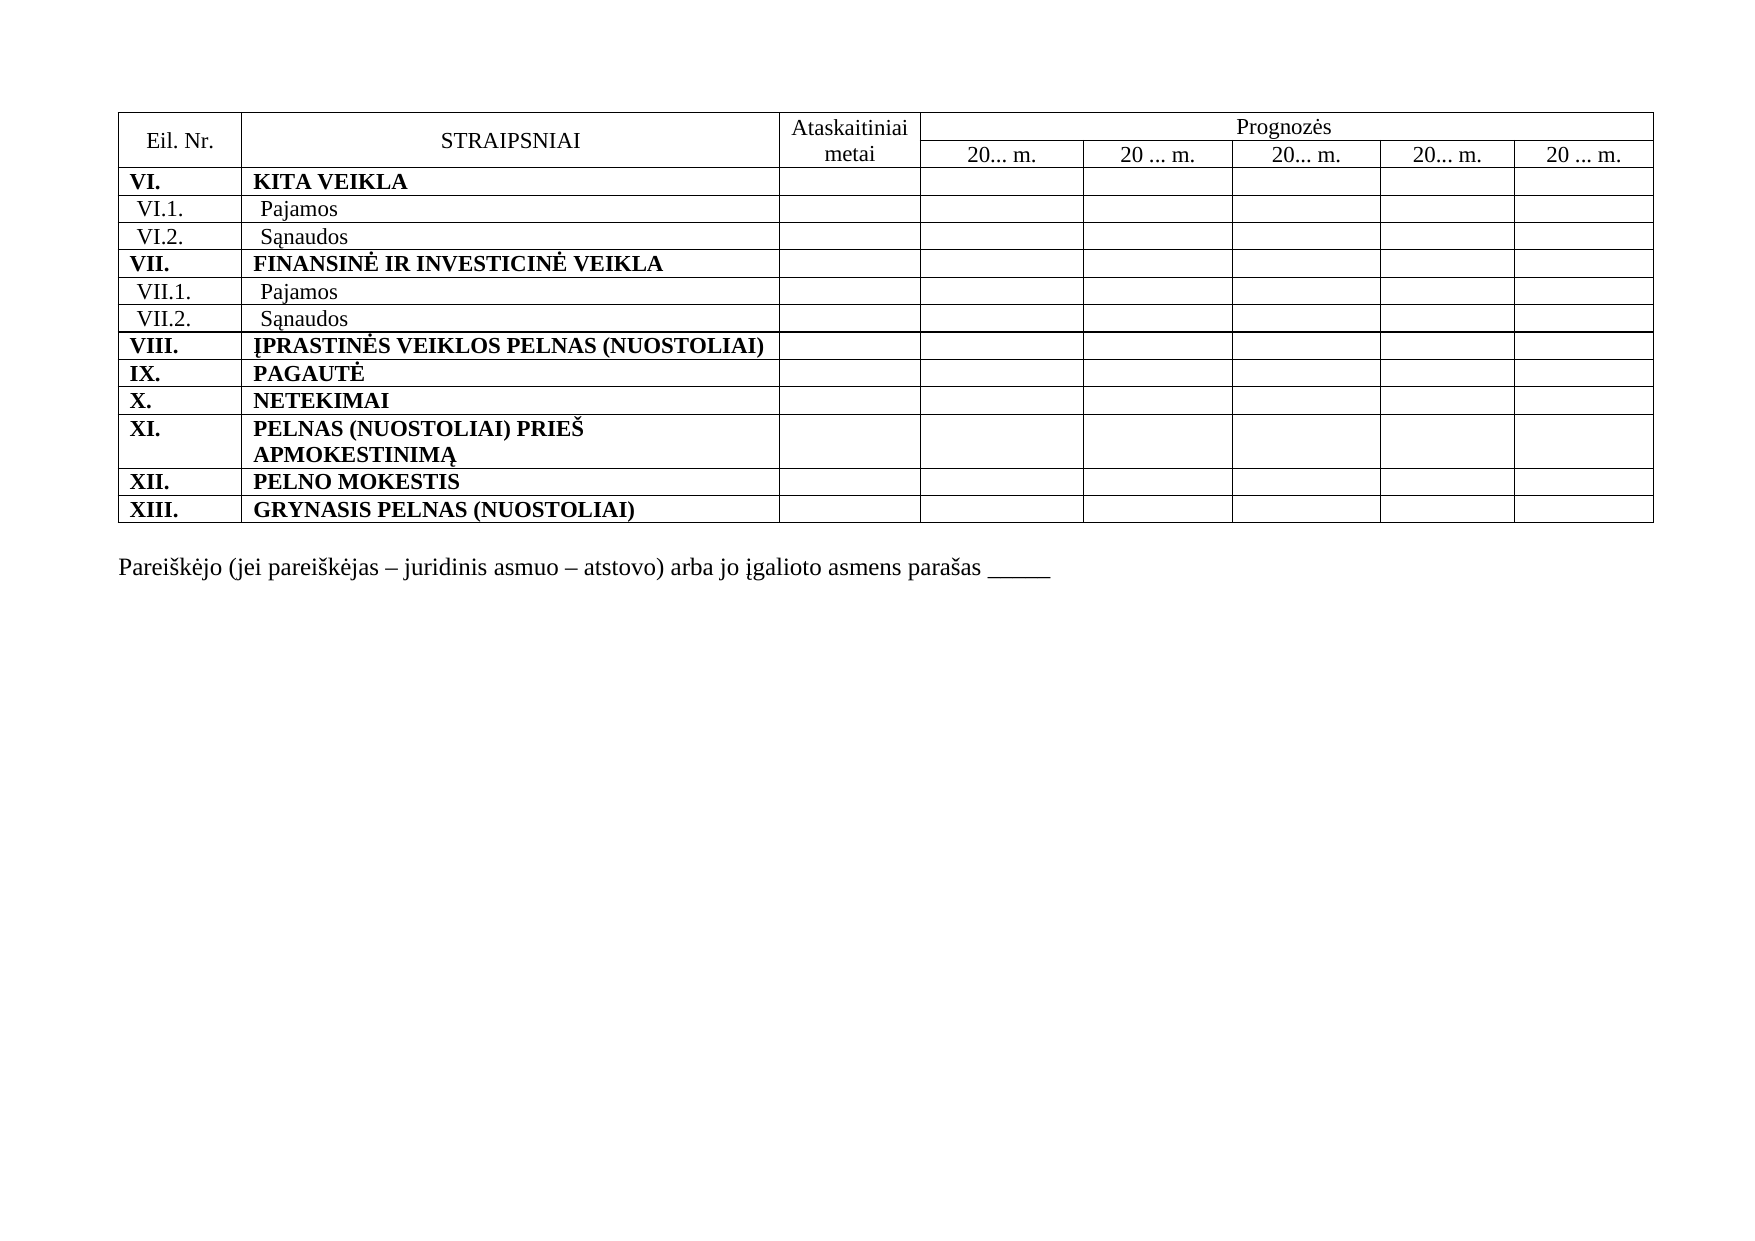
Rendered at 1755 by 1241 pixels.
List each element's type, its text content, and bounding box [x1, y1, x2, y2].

table_cell [1233, 360, 1380, 386]
table_cell [1515, 333, 1653, 359]
text Pareiškėjo (jei pareiškėjas – juridinis asmuo – atstovo) arba jo įgalioto asmens parašas _____ [118, 552, 1636, 581]
table_cell [1233, 250, 1380, 277]
table_cell PAGAUTĖ [242, 360, 779, 386]
table_cell KITA VEIKLA [242, 168, 779, 194]
table_cell VI. [119, 168, 241, 194]
table_cell [1084, 333, 1232, 359]
table_cell VI.1. [119, 196, 241, 222]
table_cell [780, 415, 920, 467]
table_cell [1084, 360, 1232, 386]
table_cell [1515, 305, 1653, 331]
table_cell [1381, 415, 1514, 467]
table_cell [921, 223, 1083, 249]
table_cell [921, 250, 1083, 277]
table_cell VIII. [119, 333, 241, 359]
table_cell [780, 168, 920, 194]
table_cell IX. [119, 360, 241, 386]
table_header Ataskaitiniai metai [780, 113, 920, 167]
table_cell [1233, 278, 1380, 304]
table_cell [1381, 250, 1514, 277]
table_cell [1515, 469, 1653, 495]
table_cell VII.1. [119, 278, 241, 304]
table_cell [921, 196, 1083, 222]
table_cell [1233, 387, 1380, 414]
table_cell [780, 496, 920, 522]
table_cell 20... m. [921, 141, 1083, 167]
table_cell [1515, 387, 1653, 414]
table_cell [921, 387, 1083, 414]
table_cell [1233, 333, 1380, 359]
table_cell [921, 278, 1083, 304]
table_cell [780, 196, 920, 222]
table_cell [921, 333, 1083, 359]
table_cell [1233, 415, 1380, 467]
table_cell [780, 278, 920, 304]
table_cell Sąnaudos [242, 305, 779, 331]
table_cell [780, 387, 920, 414]
table_cell XIII. [119, 496, 241, 522]
table_cell NETEKIMAI [242, 387, 779, 414]
table_cell [1381, 196, 1514, 222]
table_cell [1515, 223, 1653, 249]
table_cell [1084, 469, 1232, 495]
table_cell XII. [119, 469, 241, 495]
table_cell [921, 305, 1083, 331]
table_cell ĮPRASTINĖS VEIKLOS PELNAS (NUOSTOLIAI) [242, 333, 779, 359]
table_cell [1381, 469, 1514, 495]
table_cell [1084, 415, 1232, 467]
table_cell [1233, 469, 1380, 495]
table_cell Pajamos [242, 278, 779, 304]
table_cell [1515, 168, 1653, 194]
table_cell [1381, 223, 1514, 249]
table_cell PELNAS (NUOSTOLIAI) PRIEŠ APMOKESTINIMĄ [242, 415, 779, 467]
table_cell [1233, 496, 1380, 522]
table_cell 20 ... m. [1515, 141, 1653, 167]
table_cell [1233, 223, 1380, 249]
table_header STRAIPSNIAI [242, 113, 779, 167]
table_cell [780, 305, 920, 331]
table_cell [780, 469, 920, 495]
table_cell 20... m. [1233, 141, 1380, 167]
table_cell [1084, 387, 1232, 414]
table_cell [1381, 305, 1514, 331]
table_cell [780, 360, 920, 386]
table_cell [1381, 360, 1514, 386]
table_cell [1233, 168, 1380, 194]
table_cell [1084, 168, 1232, 194]
table_header Prognozės [921, 113, 1653, 140]
table_cell [1381, 168, 1514, 194]
table_cell [780, 333, 920, 359]
table_cell [921, 360, 1083, 386]
table_cell 20 ... m. [1084, 141, 1232, 167]
table_cell [921, 168, 1083, 194]
table_cell VI.2. [119, 223, 241, 249]
table_cell [1084, 250, 1232, 277]
table_cell [1084, 278, 1232, 304]
table_cell [1381, 278, 1514, 304]
table_cell PELNO MOKESTIS [242, 469, 779, 495]
table_cell [1515, 496, 1653, 522]
table_cell [780, 250, 920, 277]
table_cell VII. [119, 250, 241, 277]
table_cell [1515, 250, 1653, 277]
table_cell [1084, 196, 1232, 222]
table_cell Sąnaudos [242, 223, 779, 249]
table_cell [921, 496, 1083, 522]
table_cell [1084, 496, 1232, 522]
table_cell [1084, 305, 1232, 331]
table_cell [1515, 278, 1653, 304]
table_cell Pajamos [242, 196, 779, 222]
table_cell VII.2. [119, 305, 241, 331]
table_cell [1233, 305, 1380, 331]
table_cell [1381, 496, 1514, 522]
table_header Eil. Nr. [119, 113, 241, 167]
table_cell 20... m. [1381, 141, 1514, 167]
table_cell [921, 469, 1083, 495]
table_cell FINANSINĖ IR INVESTICINĖ VEIKLA [242, 250, 779, 277]
table_cell XI. [119, 415, 241, 467]
table_cell [1515, 360, 1653, 386]
table_cell [1084, 223, 1232, 249]
table_cell [1515, 196, 1653, 222]
table_cell [780, 223, 920, 249]
table_cell [921, 415, 1083, 467]
table_cell [1515, 415, 1653, 467]
table_cell X. [119, 387, 241, 414]
table_cell [1381, 333, 1514, 359]
table_cell [1381, 387, 1514, 414]
table_cell [1233, 196, 1380, 222]
table_cell GRYNASIS PELNAS (NUOSTOLIAI) [242, 496, 779, 522]
